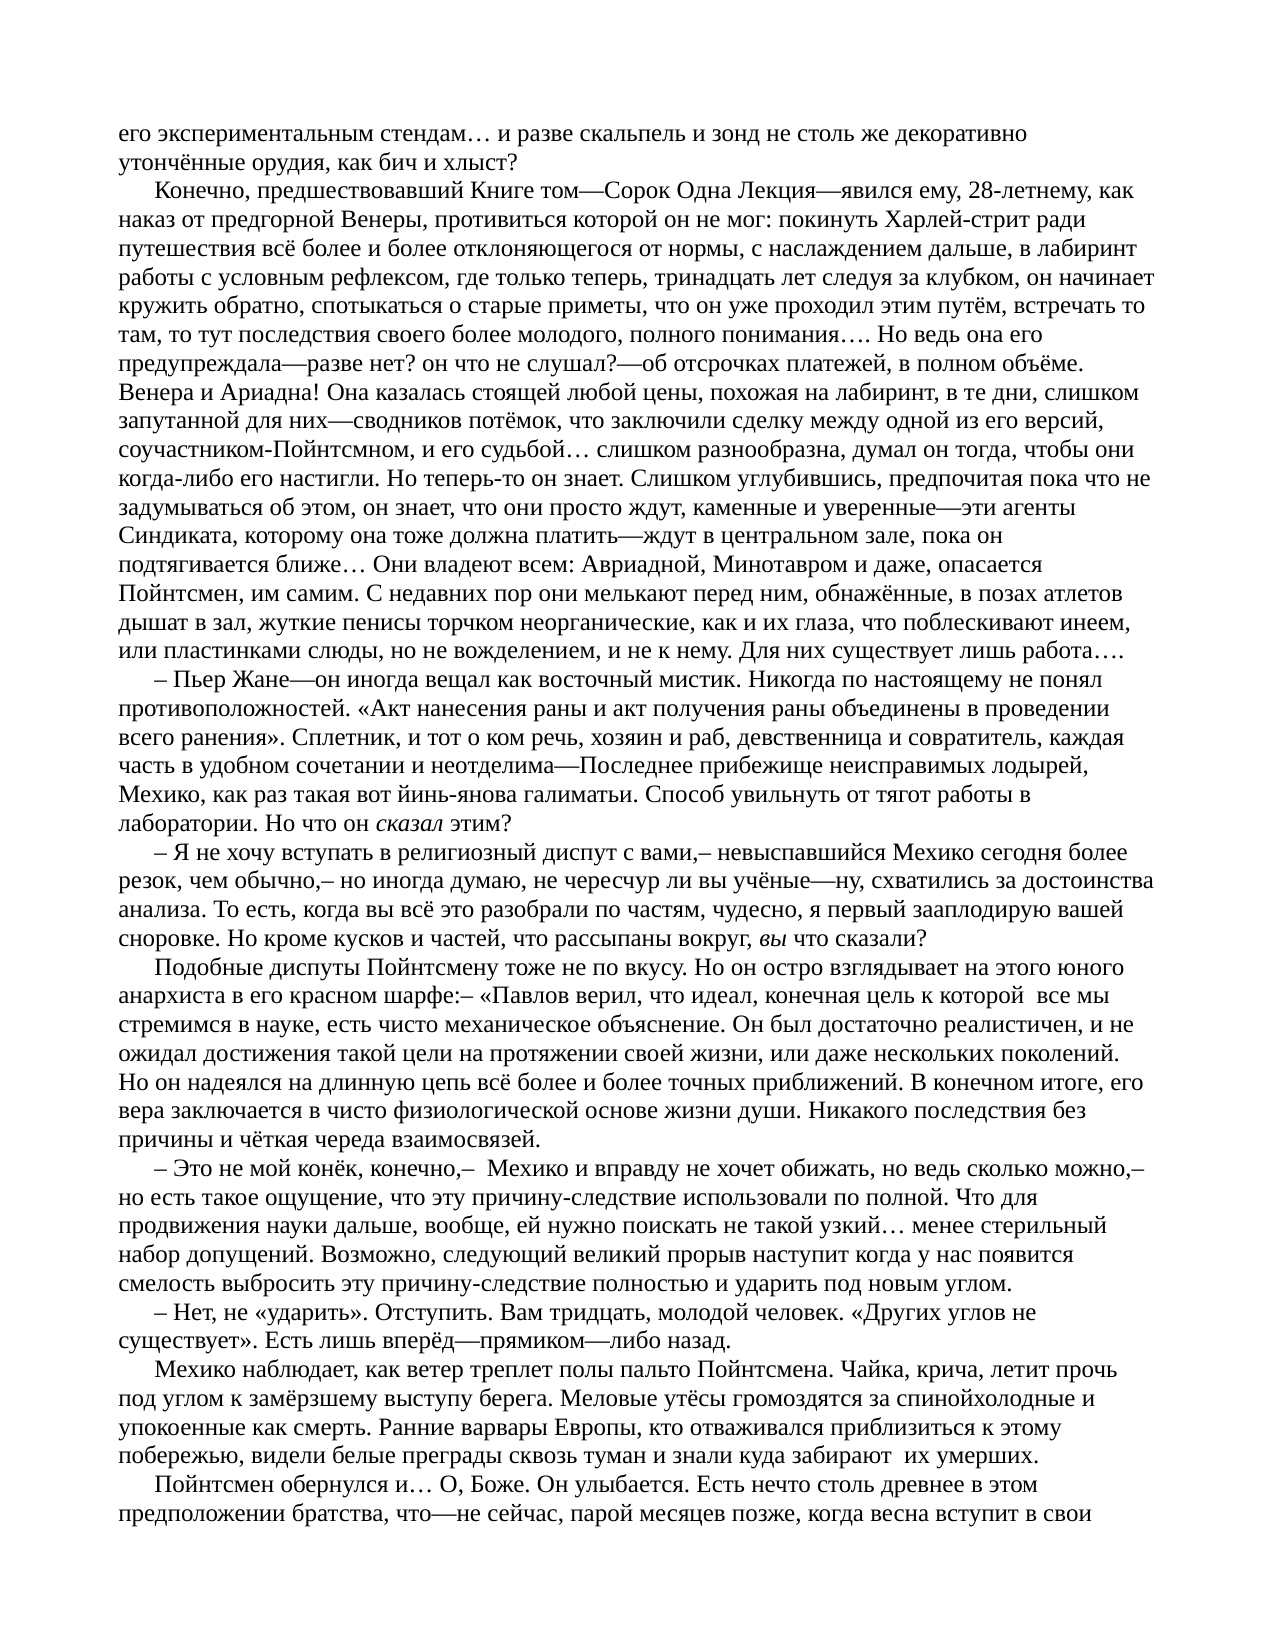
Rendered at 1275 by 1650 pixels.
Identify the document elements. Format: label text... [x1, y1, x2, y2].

text Пойнтсмен обернулся и… О, Боже. Он улыбается. Есть нечто столь древнее в этом предположении братства, что—не сейчас, парой месяцев позже, когда весна вступит в свои [118, 1469, 1157, 1527]
text – Пьер Жане—он иногда вещал как восточный мистик. Никогда по настоящему не понял противоположностей. «Акт нанесения раны и акт получения раны объединены в проведении всего ранения». Сплетник, и тот о ком речь, хозяин и раб, девственница и совратитель, каждая часть в удобном сочетании и неотделима—Последнее прибежище неисправимых лодырей, Мехико, как раз такая вот йинь-янова галиматьи. Способ увильнуть от тягот работы в лаборатории. Но что он сказал этим? [118, 664, 1157, 837]
text его экспериментальным стендам… и разве скальпель и зонд не столь же декоративно утончённые орудия, как бич и хлыст? [118, 118, 1157, 176]
text – Это не мой конёк, конечно,– Мехико и вправду не хочет обижать, но ведь сколько можно,– но есть такое ощущение, что эту причину-следствие использовали по полной. Что для продвижения науки дальше, вообще, ей нужно поискать не такой узкий… менее стерильный набор допущений. Возможно, следующий великий прорыв наступит когда у нас появится смелость выбросить эту причину-следствие полностью и ударить под новым углом. [118, 1153, 1157, 1297]
text Подобные диспуты Пойнтсмену тоже не по вкусу. Но он остро взглядывает на этого юного анархиста в его красном шарфе:– «Павлов верил, что идеал, конечная цель к которой все мы стремимся в науке, есть чисто механическое объяснение. Он был достаточно реалистичен, и не ожидал достижения такой цели на протяжении своей жизни, или даже нескольких поколений. Но он надеялся на длинную цепь всё более и более точных приближений. В конечном итоге, его вера заключается в чисто физиологической основе жизни души. Никакого последствия без причины и чёткая череда взаимосвязей. [118, 952, 1157, 1153]
text Конечно, предшествовавший Книге том—Сорок Одна Лекция—явился ему, 28-летнему, как наказ от предгорной Венеры, противиться которой он не мог: покинуть Харлей-стрит ради путешествия всё более и более отклоняющегося от нормы, с наслаждением дальше, в лабиринт работы с условным рефлексом, где только теперь, тринадцать лет следуя за клубком, он начинает кружить обратно, спотыкаться о старые приметы, что он уже проходил этим путём, встречать то там, то тут последствия своего более молодого, полного понимания…. Но ведь она его предупреждала—разве нет? он что не слушал?—об отсрочках платежей, в полном объёме. Венера и Ариадна! Она казалась стоящей любой цены, похожая на лабиринт, в те дни, слишком запутанной для них—сводников потёмок, что заключили сделку между одной из его версий, соучастником-Пойнтсмном, и его судьбой… слишком разнообразна, думал он тогда, чтобы они когда-либо его настигли. Но теперь-то он знает. Слишком углубившись, предпочитая пока что не задумываться об этом, он знает, что они просто ждут, каменные и уверенные—эти агенты Синдиката, которому она тоже должна платить—ждут в центральном зале, пока он подтягивается ближе… Они владеют всем: Авриадной, Минотавром и даже, опасается Пойнтсмен, им самим. С недавних пор они мелькают перед ним, обнажённые, в позах атлетов дышат в зал, жуткие пенисы торчком неорганические, как и их глаза, что поблескивают инеем, или пластинками слюды, но не вожделением, и не к нему. Для них существует лишь работа…. [118, 176, 1157, 664]
text – Я не хочу вступать в религиозный диспут с вами,– невыспавшийся Мехико сегодня более резок, чем обычно,– но иногда думаю, не чересчур ли вы учёные—ну, схватились за достоинства анализа. То есть, когда вы всё это разобрали по частям, чудесно, я первый зааплодирую вашей сноровке. Но кроме кусков и частей, что рассыпаны вокруг, вы что сказали? [118, 837, 1157, 952]
text – Нет, не «ударить». Отступить. Вам тридцать, молодой человек. «Других углов не существует». Есть лишь вперёд—прямиком—либо назад. [118, 1297, 1157, 1354]
text Мехико наблюдает, как ветер треплет полы пальто Пойнтсмена. Чайка, крича, летит прочь под углом к замёрзшему выступу берега. Меловые утёсы громоздятся за спинойхолодные и упокоенные как смерть. Ранние варвары Европы, кто отваживался приблизиться к этому побережью, видели белые преграды сквозь туман и знали куда забирают их умерших. [118, 1354, 1157, 1469]
